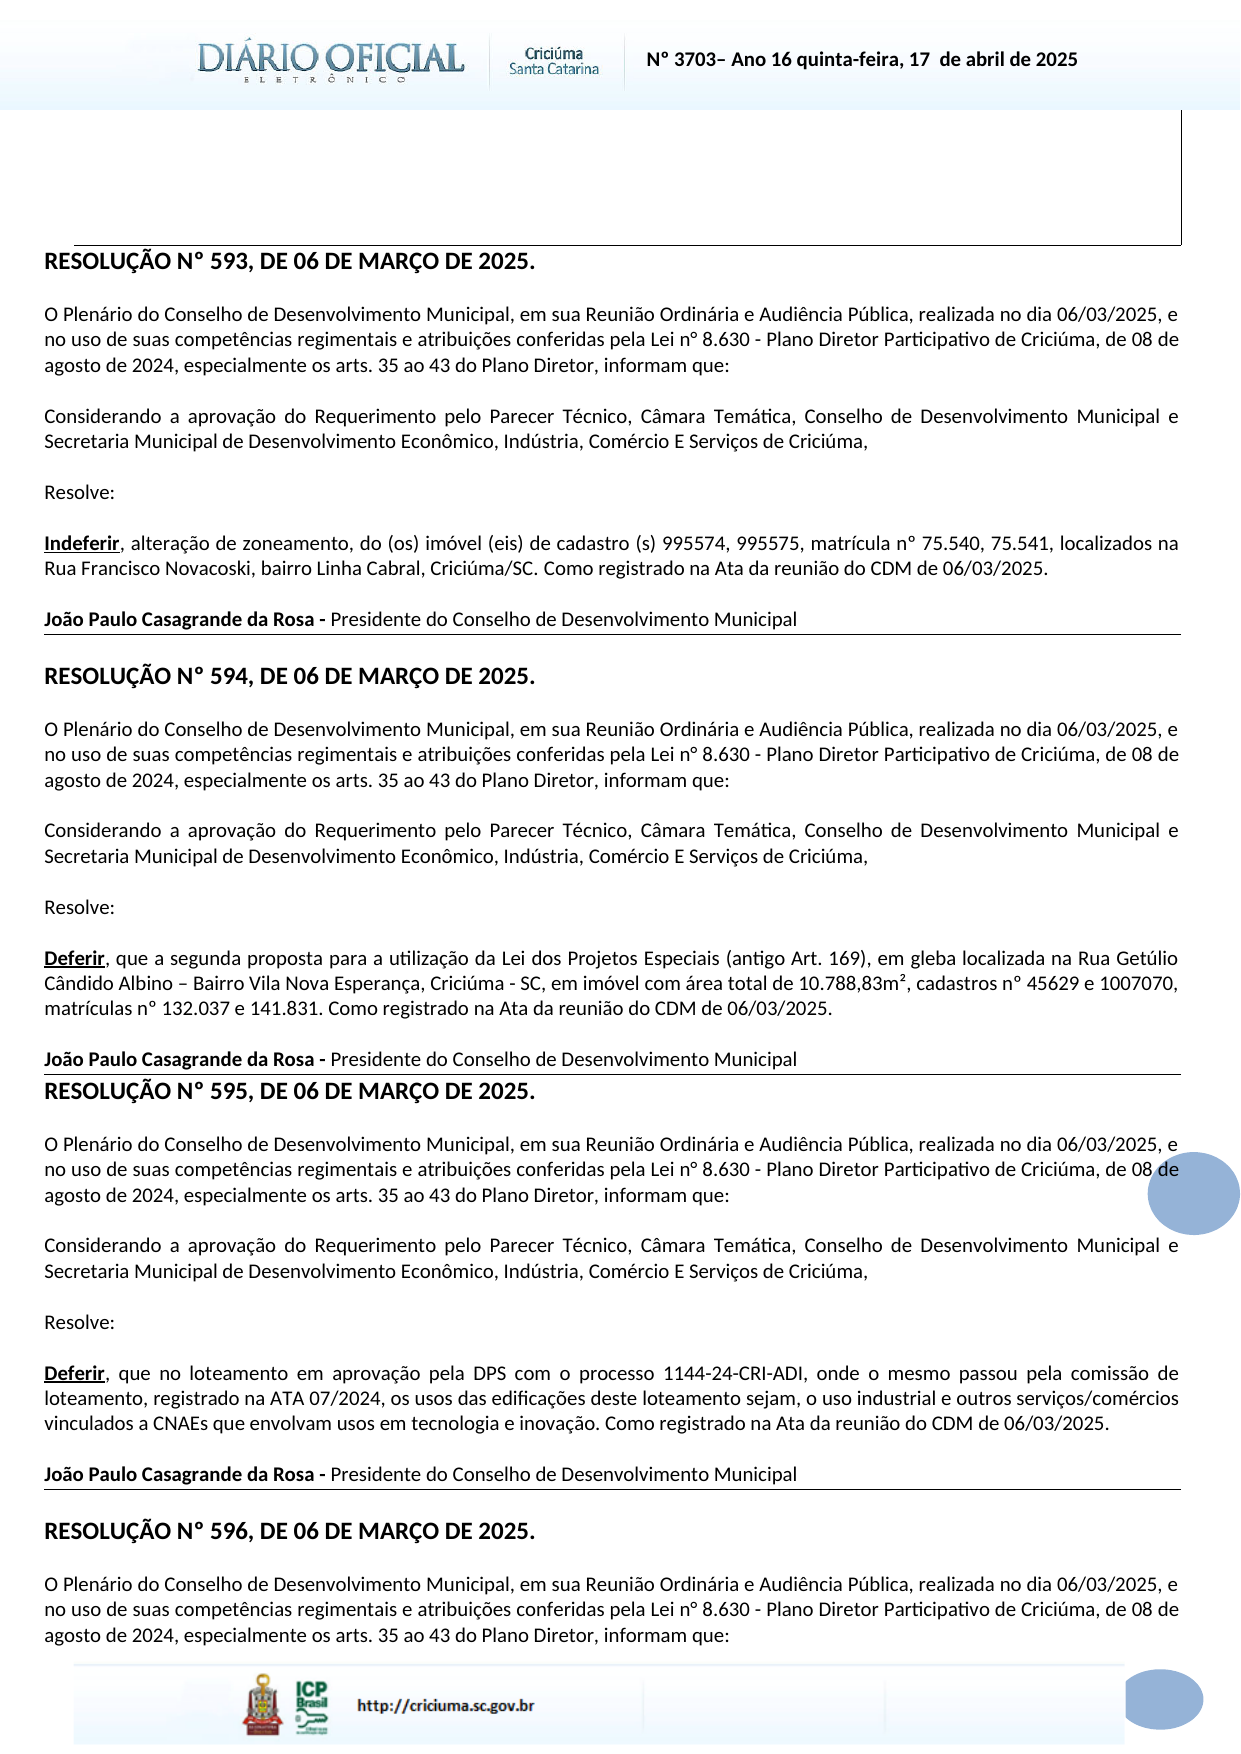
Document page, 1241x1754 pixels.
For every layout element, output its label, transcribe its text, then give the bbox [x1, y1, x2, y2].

text Resolve: [44, 479, 1181, 504]
text RESOLUÇÃO Nº 595, DE 06 DE MARÇO DE 2025. [44, 1075, 1181, 1106]
text Deferir, que a segunda proposta para a utilização da Lei dos Projetos Especiais (antigo Art. 169), em gleba localizada na Rua Getúlio Cândido Albino – Bairro Vila Nova Esperança, Criciúma - SC, em imóvel com área total de 10.788,83m², cadastros nº 45629 e 1007070, matrículas nº 132.037 e 141.831. Como registrado na Ata da reunião do CDM de 06/03/2025. [44, 945, 1181, 1021]
text O Plenário do Conselho de Desenvolvimento Municipal, em sua Reunião Ordinária e Audiência Pública, realizada no dia 06/03/2025, e no uso de suas competências regimentais e atribuições conferidas pela Lei n° 8.630 - Plano Diretor Participativo de Criciúma, de 08 de agosto de 2024, especialmente os arts. 35 ao 43 do Plano Diretor, informam que: [44, 716, 1181, 792]
text João Paulo Casagrande da Rosa - Presidente do Conselho de Desenvolvimento Municipal [44, 1461, 1181, 1489]
text Deferir, que no loteamento em aprovação pela DPS com o processo 1144-24-CRI-ADI, onde o mesmo passou pela comissão de loteamento, registrado na ATA 07/2024, os usos das edificações deste loteamento sejam, o uso industrial e outros serviços/comércios vinculados a CNAEs que envolvam usos em tecnologia e inovação. Como registrado na Ata da reunião do CDM de 06/03/2025. [44, 1360, 1181, 1436]
text O Plenário do Conselho de Desenvolvimento Municipal, em sua Reunião Ordinária e Audiência Pública, realizada no dia 06/03/2025, e no uso de suas competências regimentais e atribuições conferidas pela Lei n° 8.630 - Plano Diretor Participativo de Criciúma, de 08 de agosto de 2024, especialmente os arts. 35 ao 43 do Plano Diretor, informam que: [44, 301, 1181, 377]
text Considerando a aprovação do Requerimento pelo Parecer Técnico, Câmara Temática, Conselho de Desenvolvimento Municipal e Secretaria Municipal de Desenvolvimento Econômico, Indústria, Comércio E Serviços de Criciúma, [44, 1233, 1181, 1283]
text RESOLUÇÃO Nº 596, DE 06 DE MARÇO DE 2025. [44, 1515, 1181, 1546]
text João Paulo Casagrande da Rosa - Presidente do Conselho de Desenvolvimento Municipal [44, 1046, 1181, 1074]
text João Paulo Casagrande da Rosa - Presidente do Conselho de Desenvolvimento Municipal [44, 606, 1181, 634]
text Resolve: [44, 894, 1181, 919]
text O Plenário do Conselho de Desenvolvimento Municipal, em sua Reunião Ordinária e Audiência Pública, realizada no dia 06/03/2025, e no uso de suas competências regimentais e atribuições conferidas pela Lei n° 8.630 - Plano Diretor Participativo de Criciúma, de 08 de agosto de 2024, especialmente os arts. 35 ao 43 do Plano Diretor, informam que: [44, 1571, 1181, 1647]
text RESOLUÇÃO Nº 594, DE 06 DE MARÇO DE 2025. [44, 660, 1181, 691]
text Resolve: [44, 1309, 1181, 1334]
text O Plenário do Conselho de Desenvolvimento Municipal, em sua Reunião Ordinária e Audiência Pública, realizada no dia 06/03/2025, e no uso de suas competências regimentais e atribuições conferidas pela Lei n° 8.630 - Plano Diretor Participativo de Criciúma, de 08 de agosto de 2024, especialmente os arts. 35 ao 43 do Plano Diretor, informam que: [44, 1131, 1181, 1207]
text RESOLUÇÃO Nº 593, DE 06 DE MARÇO DE 2025. [44, 245, 1181, 276]
text Considerando a aprovação do Requerimento pelo Parecer Técnico, Câmara Temática, Conselho de Desenvolvimento Municipal e Secretaria Municipal de Desenvolvimento Econômico, Indústria, Comércio E Serviços de Criciúma, [44, 818, 1181, 868]
text Considerando a aprovação do Requerimento pelo Parecer Técnico, Câmara Temática, Conselho de Desenvolvimento Municipal e Secretaria Municipal de Desenvolvimento Econômico, Indústria, Comércio E Serviços de Criciúma, [44, 403, 1181, 454]
text Indeferir, alteração de zoneamento, do (os) imóvel (eis) de cadastro (s) 995574, 995575, matrícula nº 75.540, 75.541, localizados na Rua Francisco Novacoski, bairro Linha Cabral, Criciúma/SC. Como registrado na Ata da reunião do CDM de 06/03/2025. [44, 530, 1181, 581]
